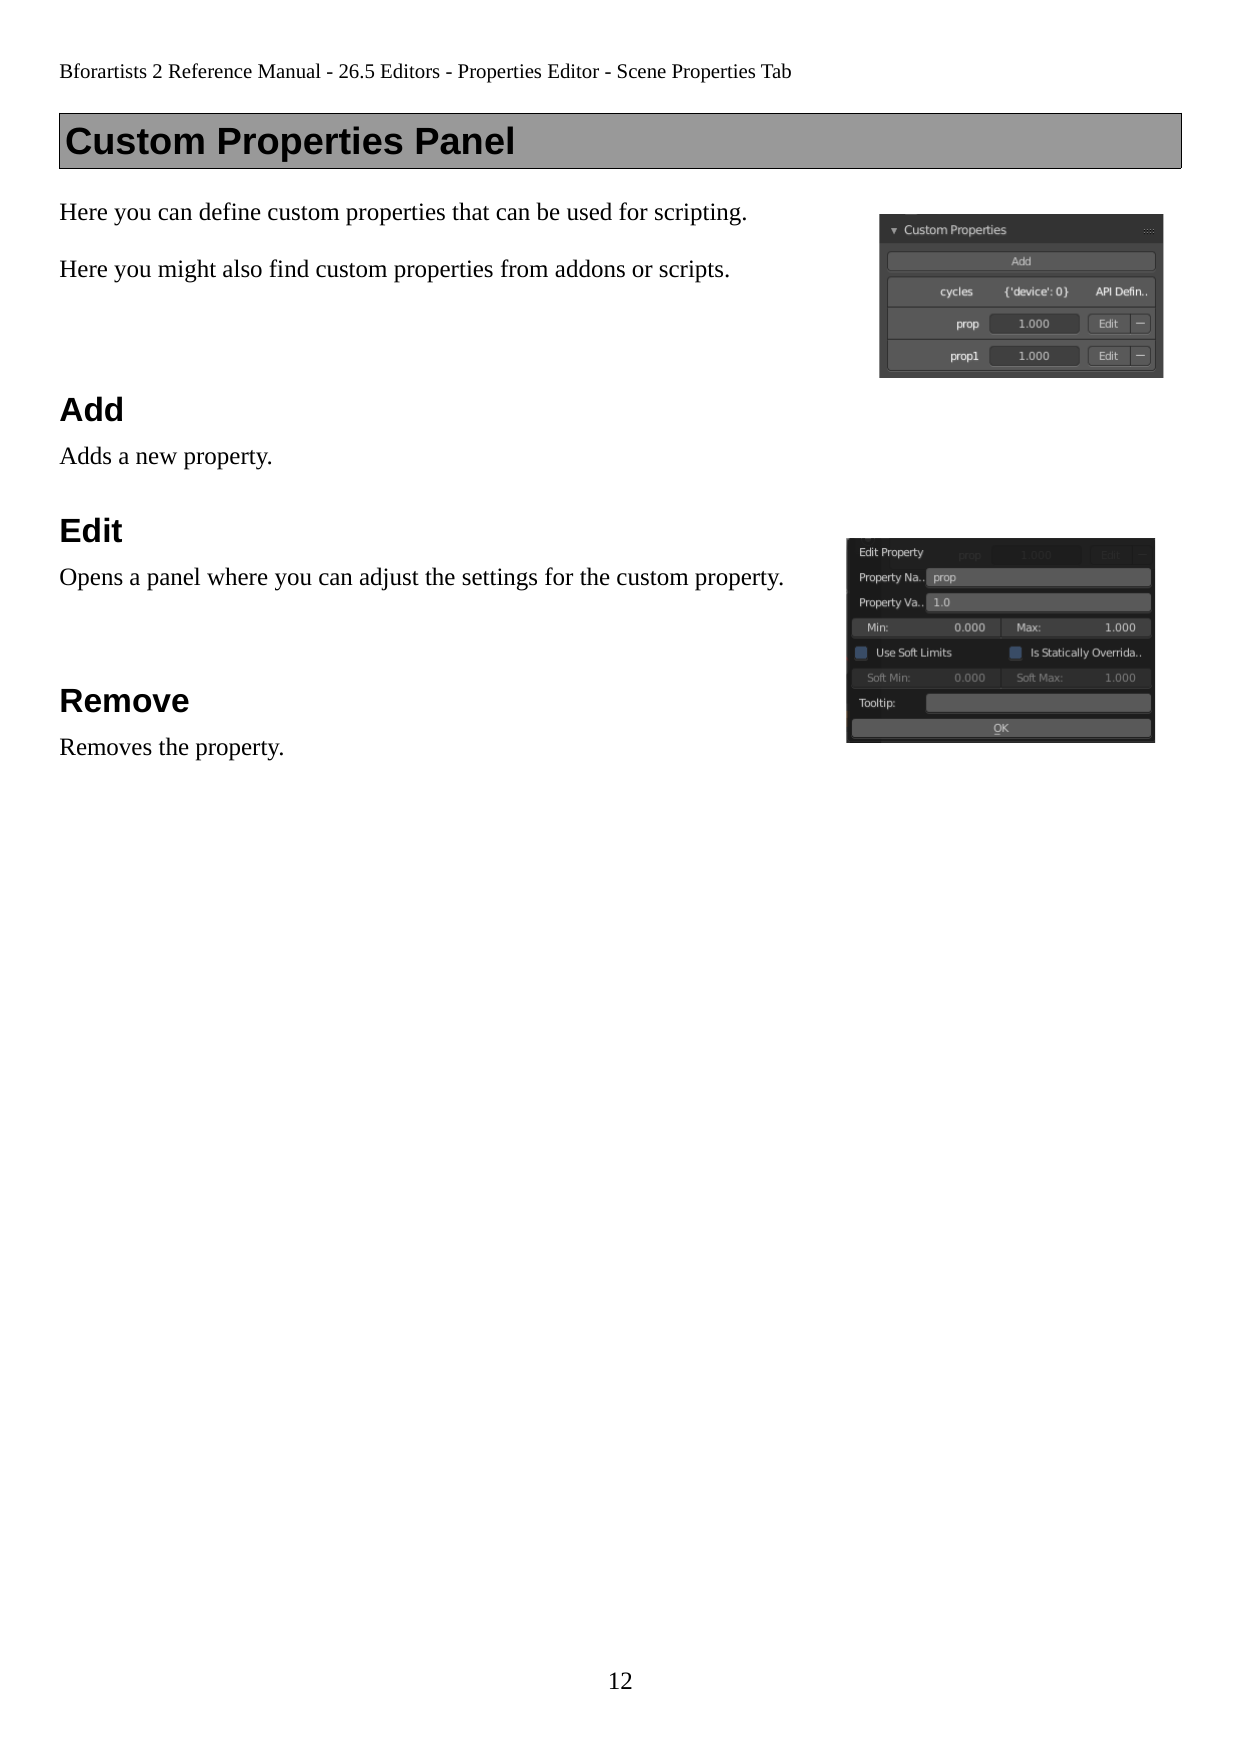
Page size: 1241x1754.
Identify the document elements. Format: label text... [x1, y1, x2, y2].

subtitle Edit [59, 511, 1181, 550]
picture [879, 214, 1164, 378]
subtitle Add [59, 390, 1181, 429]
text Removes the property. [59, 732, 1181, 761]
text Adds a new property. [59, 441, 1181, 470]
text Opens a panel where you can adjust the settings for the custom property. [59, 562, 846, 591]
picture [846, 538, 1156, 743]
table_header Custom Properties Panel [60, 114, 1181, 168]
text Here you can define custom properties that can be used for scripting. [59, 197, 1181, 225]
subtitle [1156, 681, 1181, 720]
subtitle Remove [59, 681, 846, 720]
text Here you might also find custom properties from addons or scripts. [59, 254, 879, 283]
